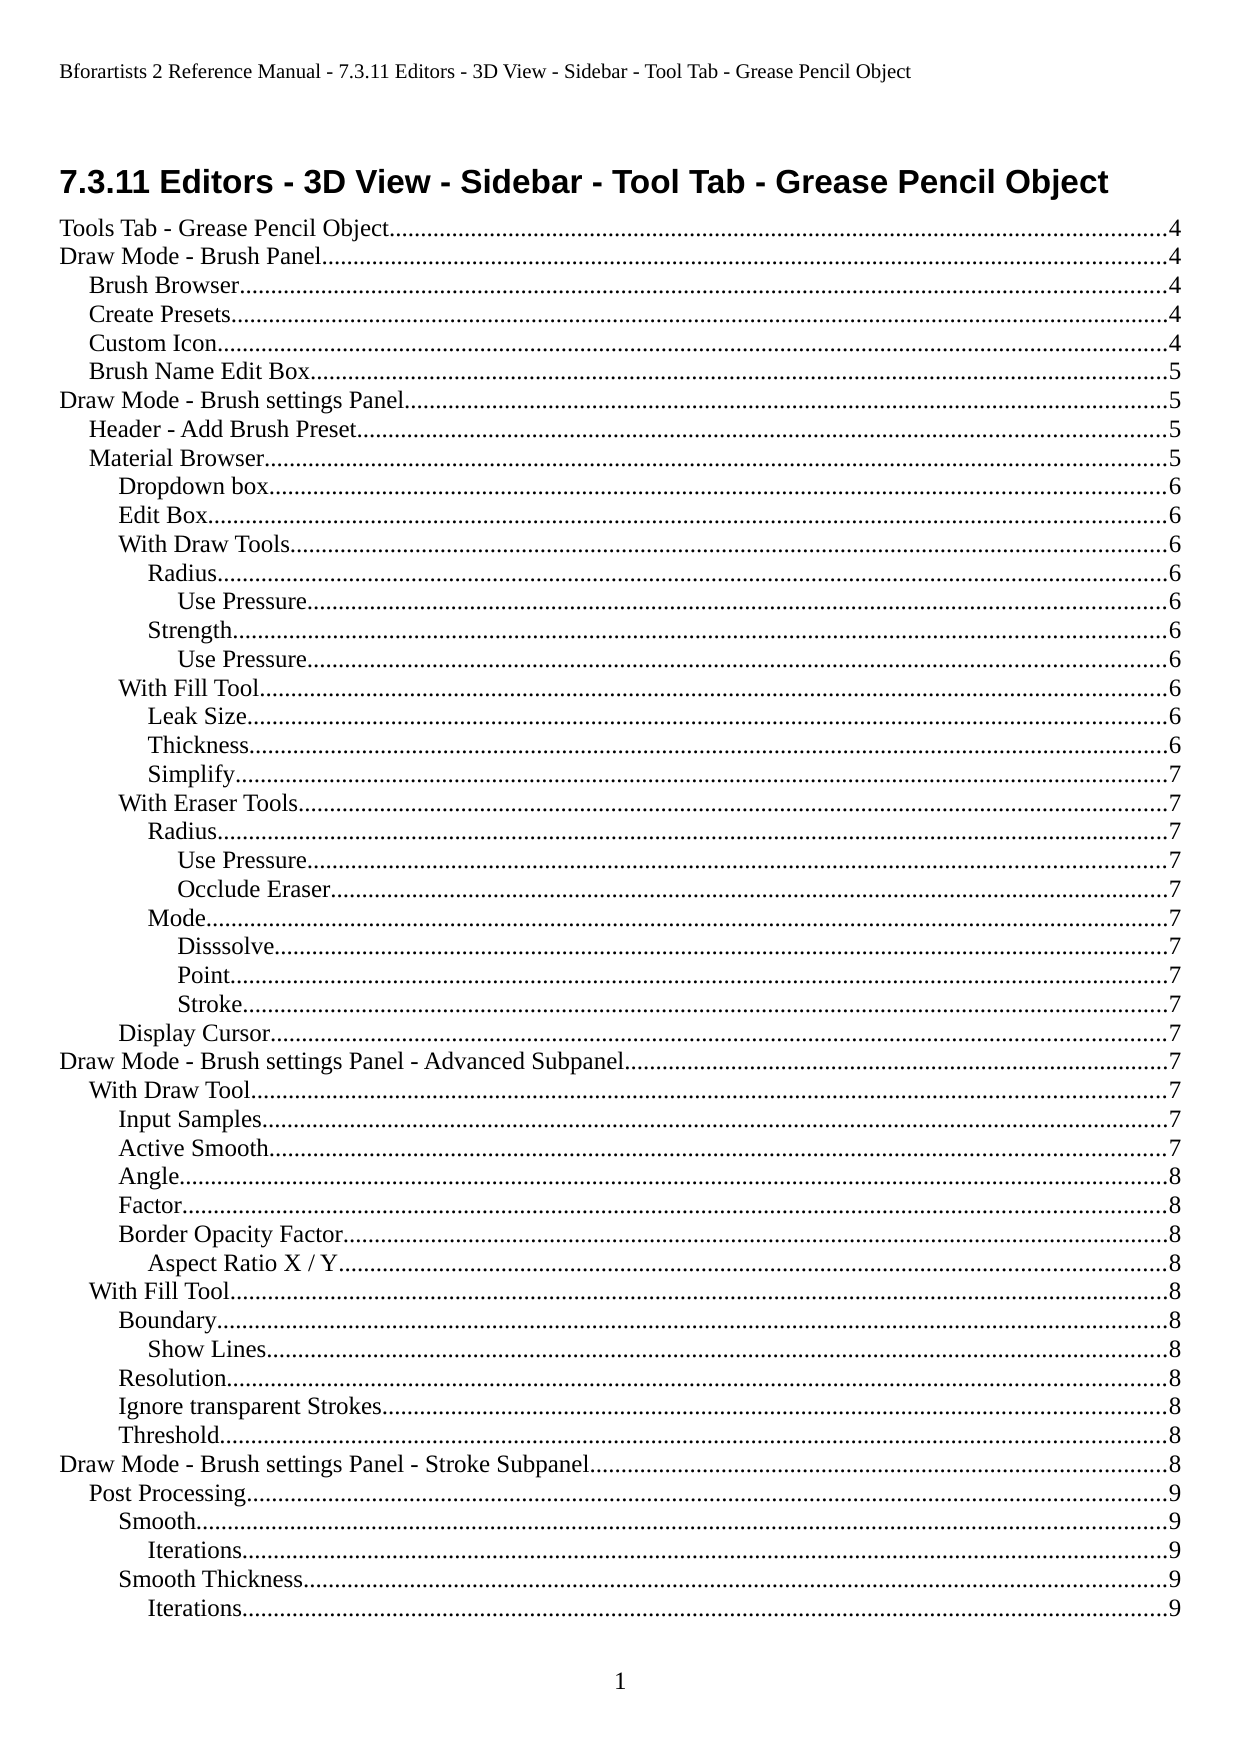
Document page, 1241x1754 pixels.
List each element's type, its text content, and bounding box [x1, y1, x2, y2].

text Disssolve 7 [177, 931, 1181, 960]
text Edit Box 6 [118, 500, 1181, 529]
text Active Smooth 7 [118, 1133, 1181, 1161]
text Thickness 6 [147, 730, 1181, 759]
text Draw Mode - Brush settings Panel - Stroke Subpanel 8 [59, 1449, 1181, 1478]
text Display Cursor 7 [118, 1018, 1181, 1046]
text Post Processing 9 [88, 1478, 1181, 1506]
text Border Opacity Factor 8 [118, 1219, 1181, 1248]
text Brush Browser 4 [88, 270, 1181, 299]
text Tools Tab - Grease Pencil Object 4 [59, 213, 1181, 241]
text Resolution 8 [118, 1363, 1181, 1391]
text Radius 6 [147, 558, 1181, 586]
text Input Samples 7 [118, 1104, 1181, 1133]
text Simplify 7 [147, 759, 1181, 788]
text Mode 7 [147, 903, 1181, 931]
text Ignore transparent Strokes 8 [118, 1391, 1181, 1420]
text Draw Mode - Brush Panel 4 [59, 241, 1181, 270]
text Aspect Ratio X / Y 8 [147, 1248, 1181, 1276]
text Draw Mode - Brush settings Panel 5 [59, 385, 1181, 414]
text With Eraser Tools 7 [118, 788, 1181, 816]
text With Fill Tool 6 [118, 673, 1181, 701]
text Brush Name Edit Box 5 [88, 356, 1181, 385]
text Iterations 9 [147, 1535, 1181, 1564]
text Point 7 [177, 960, 1181, 989]
text Threshold 8 [118, 1420, 1181, 1449]
text Stroke 7 [177, 989, 1181, 1018]
text Iterations 9 [147, 1593, 1181, 1621]
text Use Pressure 6 [177, 586, 1181, 615]
text Dropdown box 6 [118, 471, 1181, 500]
text Leak Size 6 [147, 701, 1181, 730]
subtitle 7.3.11 Editors - 3D View - Sidebar - Tool Tab - Grease Pencil Object [59, 162, 1181, 200]
text Boundary 8 [118, 1305, 1181, 1334]
text Factor 8 [118, 1190, 1181, 1219]
text Strength 6 [147, 615, 1181, 644]
text With Draw Tools 6 [118, 529, 1181, 558]
text Angle 8 [118, 1161, 1181, 1190]
text Occlude Eraser 7 [177, 874, 1181, 903]
text With Draw Tool 7 [88, 1075, 1181, 1104]
text Create Presets 4 [88, 299, 1181, 328]
text Show Lines 8 [147, 1334, 1181, 1363]
text Radius 7 [147, 816, 1181, 845]
text Draw Mode - Brush settings Panel - Advanced Subpanel 7 [59, 1046, 1181, 1075]
text Custom Icon 4 [88, 328, 1181, 356]
text Material Browser 5 [88, 443, 1181, 471]
text With Fill Tool 8 [88, 1276, 1181, 1305]
text Smooth Thickness 9 [118, 1564, 1181, 1593]
text Use Pressure 6 [177, 644, 1181, 673]
text Header - Add Brush Preset 5 [88, 414, 1181, 443]
text Use Pressure 7 [177, 845, 1181, 874]
text Smooth 9 [118, 1506, 1181, 1535]
